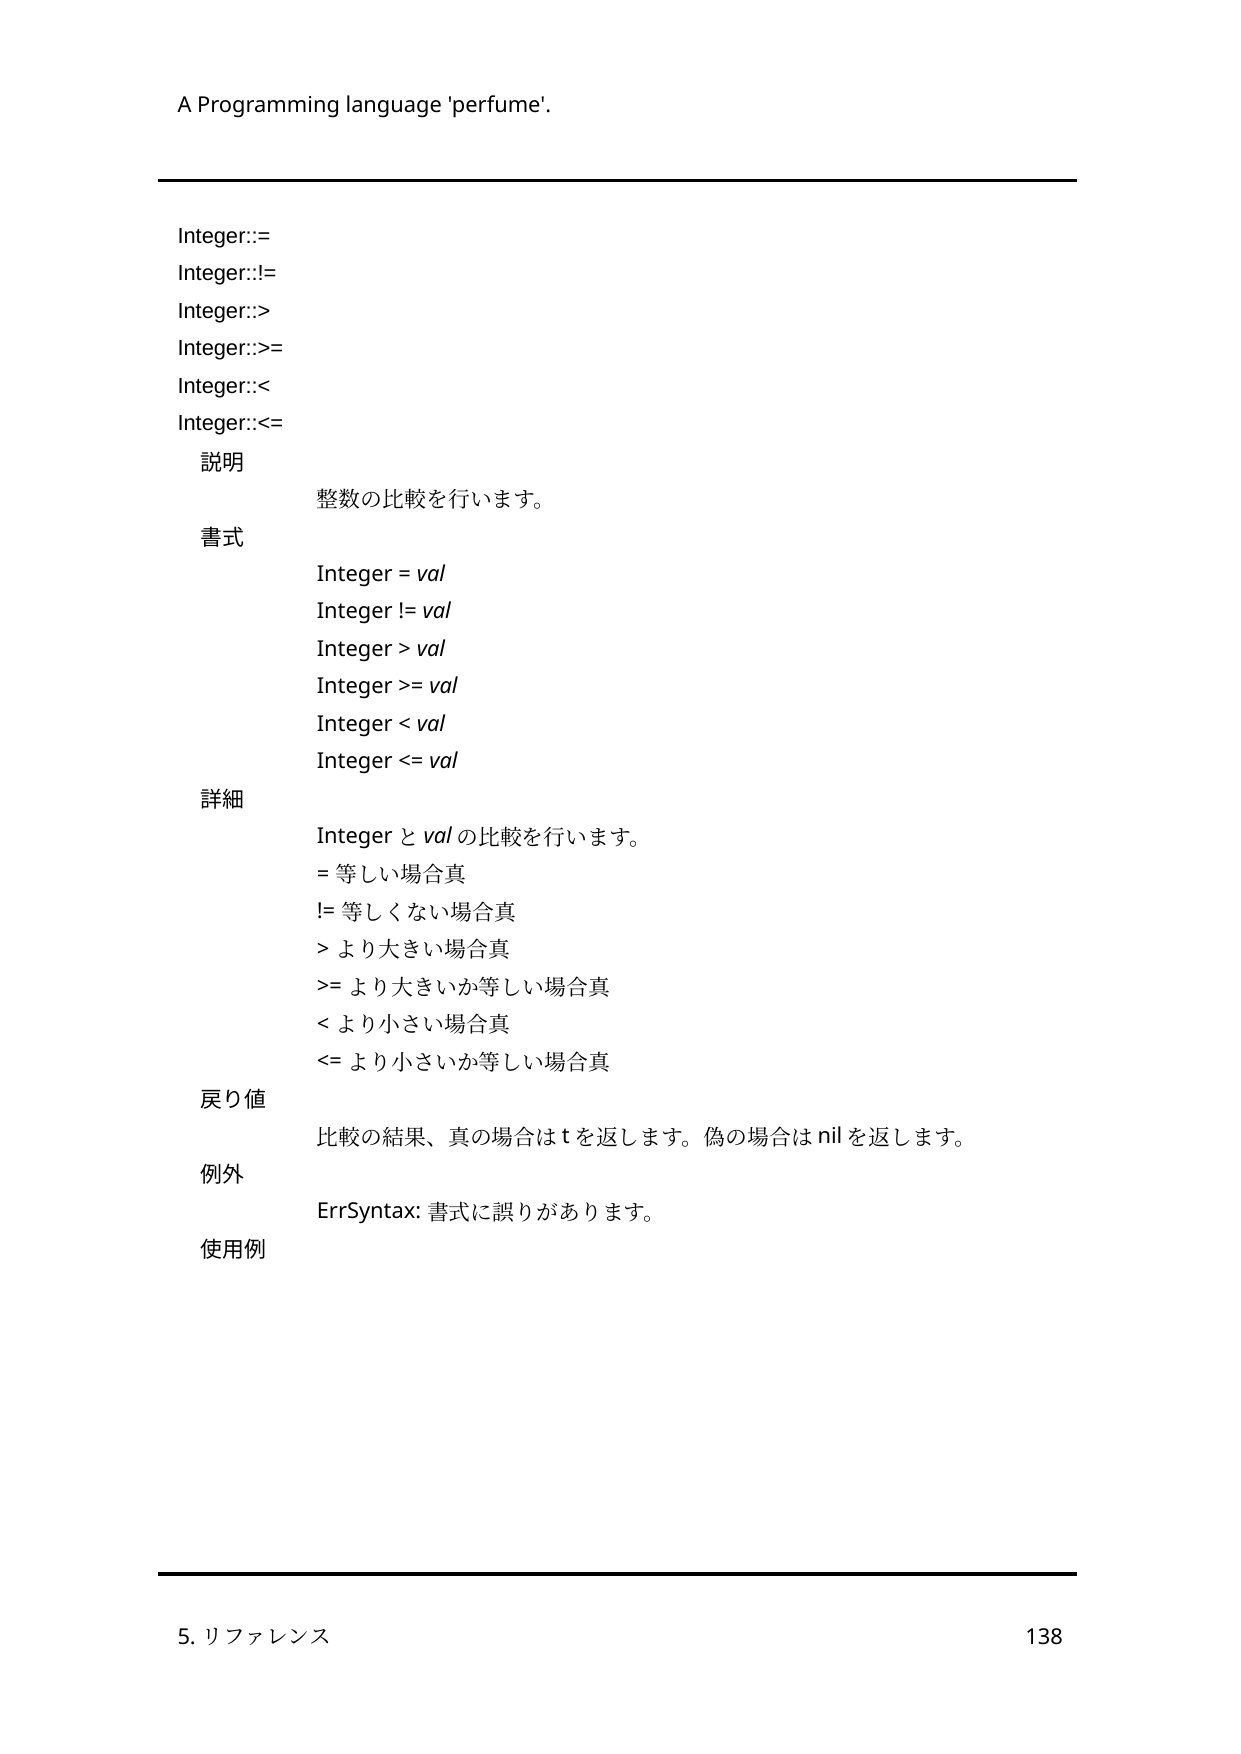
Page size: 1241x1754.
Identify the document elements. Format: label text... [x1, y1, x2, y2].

table_cell ErrSyntax: 書式に誤りがあります。 [317, 1154, 1063, 1229]
subtitle Integer::= [177, 217, 1063, 254]
table_cell 例外 [200, 1154, 317, 1229]
subtitle Integer::> [177, 292, 1063, 329]
table_cell 詳細 [200, 779, 317, 1079]
table_cell 使用例 [200, 1229, 317, 1304]
table_cell 比較の結果、真の場合はtを返します。偽の場合はnilを返します。 [317, 1079, 1063, 1154]
subtitle Integer::>= [177, 329, 1063, 367]
table_header 整数の比較を行います。 [317, 442, 1063, 517]
table_cell [317, 1229, 1063, 1304]
table_cell 書式 [200, 517, 317, 779]
table_cell Integerとvalの比較を行います。 = 等しい場合真 != 等しくない場合真 > より大きい場合真 >= より大きいか等しい場合真 < より小さい場合真 <= より小さいか等しい場合真 [317, 779, 1063, 1079]
table_header 説明 [200, 442, 317, 517]
subtitle Integer::< [177, 367, 1063, 404]
table_cell Integer = val Integer != val Integer > val Integer >= val Integer < val Integer <= val [317, 517, 1063, 779]
subtitle Integer::<= [177, 404, 1063, 442]
table_cell 戻り値 [200, 1079, 317, 1154]
subtitle Integer::!= [177, 254, 1063, 292]
